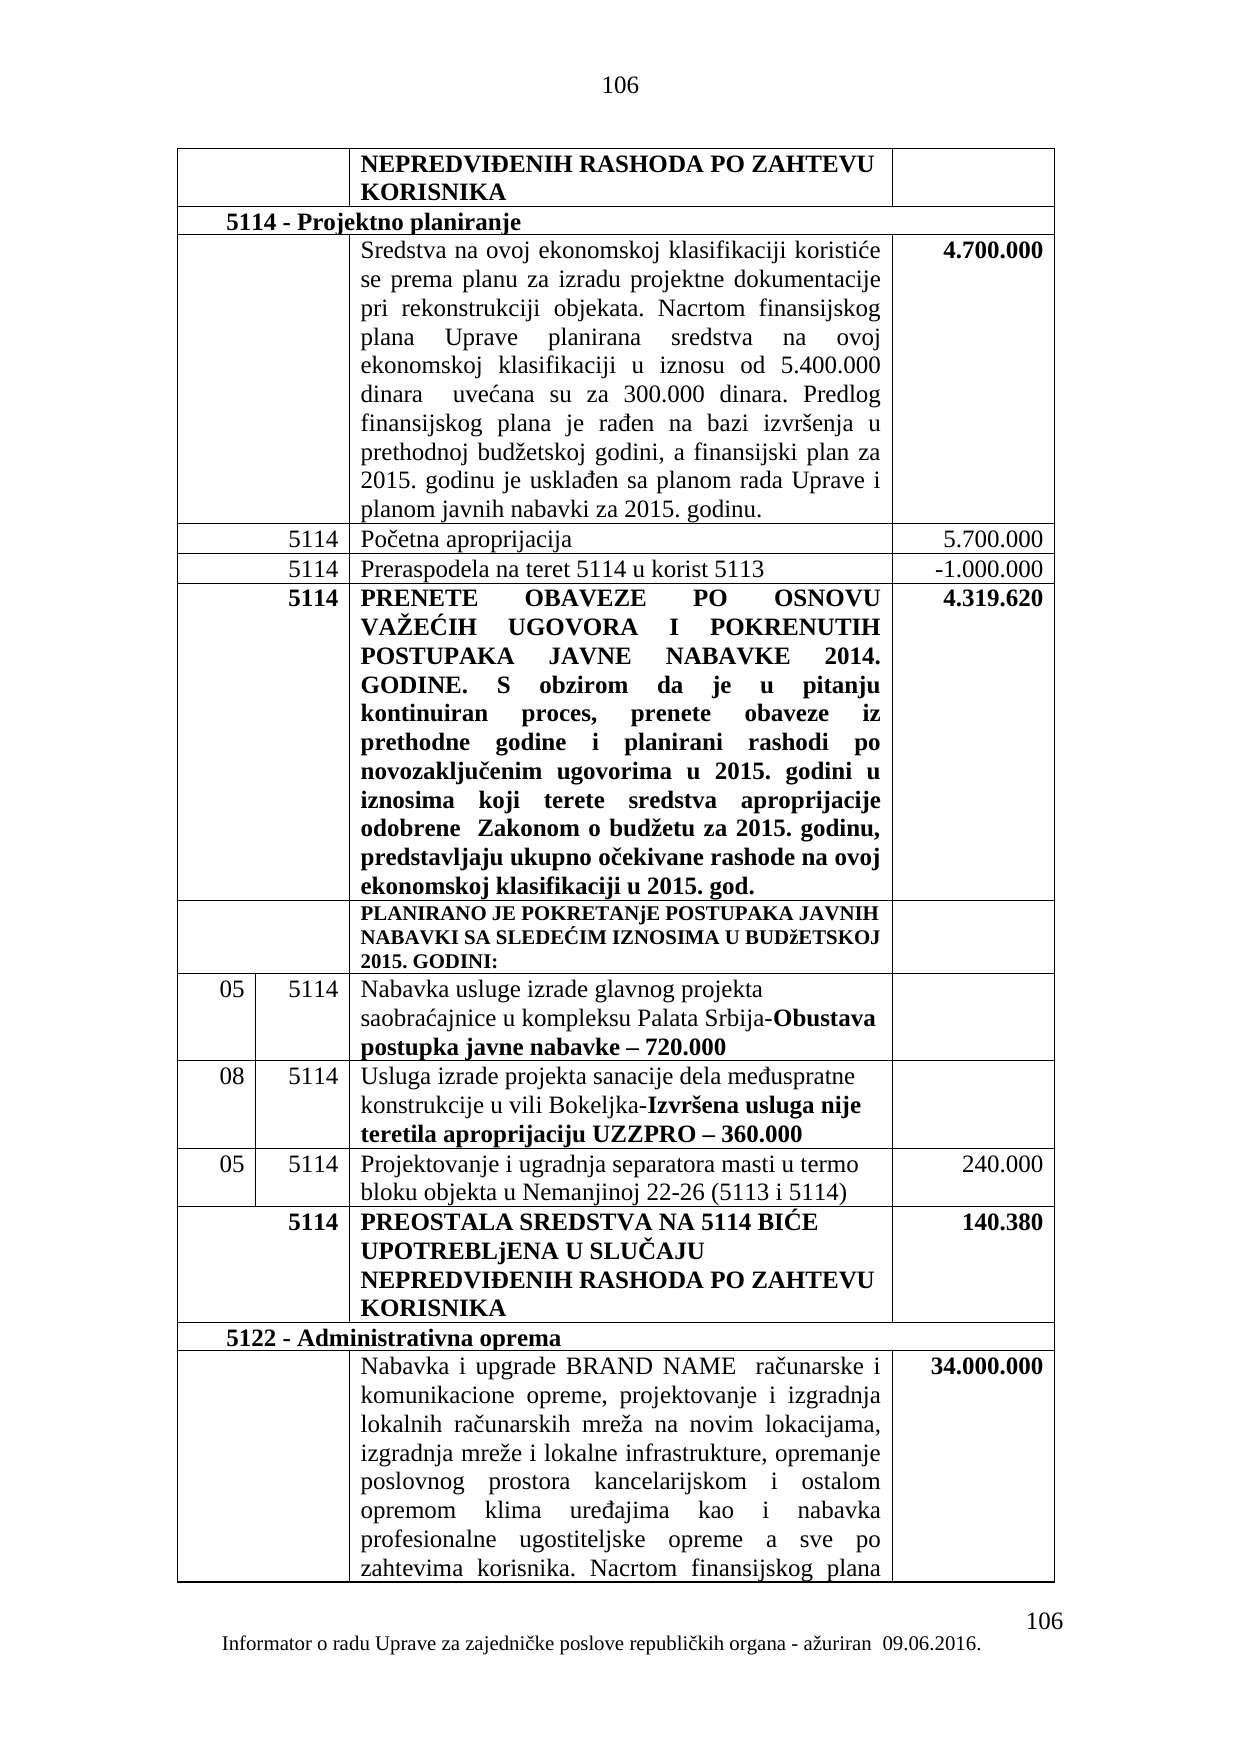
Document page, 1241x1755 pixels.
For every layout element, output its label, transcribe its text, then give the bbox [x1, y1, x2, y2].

table_cell Projektovanje i ugradnja separatora masti u termo bloku objekta u Nemanjinoj 22-26 (5113 i 5114) [350, 1149, 892, 1206]
table_cell 140.380 [893, 1207, 1054, 1322]
table_cell Sredstva na ovoj ekonomskoj klasifikaciji koristiće se prema planu za izradu projektne dokumentacije pri rekonstrukciji objekata. Nacrtom finansijskog plana Uprave planirana sredstva na ovoj ekonomskoj klasifikaciji u iznosu od 5.400.000 dinara uvećana su za 300.000 dinara. Predlog finansijskog plana je rađen na bazi izvršenja u prethodnoj budžetskoj godini, a finansijski plan za 2015. godinu je usklađen sa planom rada Uprave i planom javnih nabavki za 2015. godinu. [350, 235, 892, 523]
table_cell [893, 974, 1054, 1060]
table_cell [893, 149, 1054, 206]
table_cell 5114 [256, 974, 349, 1060]
table_cell PREOSTALA SREDSTVA NA 5114 BIĆE UPOTREBLjENA U SLUČAJU NEPREDVIĐENIH RASHODA PO ZAHTEVU KORISNIKA [350, 1207, 892, 1322]
table_cell 05 [178, 1149, 255, 1206]
table_cell 4.319.620 [893, 584, 1054, 900]
table_cell [178, 235, 349, 523]
table_cell 5.700.000 [893, 524, 1054, 553]
table_cell 08 [178, 1061, 255, 1148]
table_cell 5114 [178, 1207, 349, 1322]
table_cell 5114 [256, 1149, 349, 1206]
table_cell 5122 - Administrativna oprema [178, 1323, 1054, 1350]
table_cell 5114 [178, 584, 349, 900]
table_cell [893, 1061, 1054, 1148]
table_cell 5114 [256, 1061, 349, 1148]
table_cell PLANIRANO JE POKRETANјE POSTUPAKA JAVNIH NABAVKI SA SLEDEĆIM IZNOSIMA U BUDžETSKOJ 2015. GODINI: [350, 901, 892, 973]
table_cell PRENETE OBAVEZE PO OSNOVU VAŽEĆIH UGOVORA I POKRENUTIH POSTUPAKA JAVNE NABAVKE 2014. GODINE. S obzirom da je u pitanju kontinuiran proces, prenete obaveze iz prethodne godine i planirani rashodi po novozaklјučenim ugovorima u 2015. godini u iznosima koji terete sredstva aproprijacije odobrene Zakonom o budžetu za 2015. godinu, predstavlјaju ukupno očekivane rashode na ovoj ekonomskoj klasifikaciji u 2015. god. [350, 584, 892, 900]
table_cell 05 [178, 974, 255, 1060]
table_cell Nabavka i upgrade BRAND NAME računarske i komunikacione opreme, projektovanje i izgradnja lokalnih računarskih mreža na novim lokacijama, izgradnja mreže i lokalne infrastrukture, opremanje poslovnog prostora kancelarijskom i ostalom opremom klima uređajima kao i nabavka profesionalne ugostitelјske opreme a sve po zahtevima korisnika. Nacrtom finansijskog plana [350, 1351, 892, 1581]
table_cell Usluga izrade projekta sanacije dela međuspratne konstrukcije u vili Bokelјka-Izvršena usluga nije teretila aproprijaciju UZZPRO – 360.000 [350, 1061, 892, 1148]
table_cell 5114 [178, 524, 349, 553]
table_cell 4.700.000 [893, 235, 1054, 523]
table_cell 34.000.000 [893, 1351, 1054, 1581]
table_cell NEPREDVIĐENIH RASHODA PO ZAHTEVU KORISNIKA [350, 149, 892, 206]
table_cell [178, 1351, 349, 1581]
table_cell Nabavka usluge izrade glavnog projekta saobraćajnice u kompleksu Palata Srbija-Obustava postupka javne nabavke – 720.000 [350, 974, 892, 1060]
table_cell Preraspodela na teret 5114 u korist 5113 [350, 554, 892, 582]
table_cell Početna aproprijacija [350, 524, 892, 553]
table_cell 5114 [178, 554, 349, 582]
table_cell 5114 - Projektno planiranje [178, 207, 1054, 234]
table_cell -1.000.000 [893, 554, 1054, 582]
table_cell [893, 901, 1054, 973]
table_cell [178, 149, 349, 206]
table_cell [178, 901, 349, 973]
table_cell 240.000 [893, 1149, 1054, 1206]
